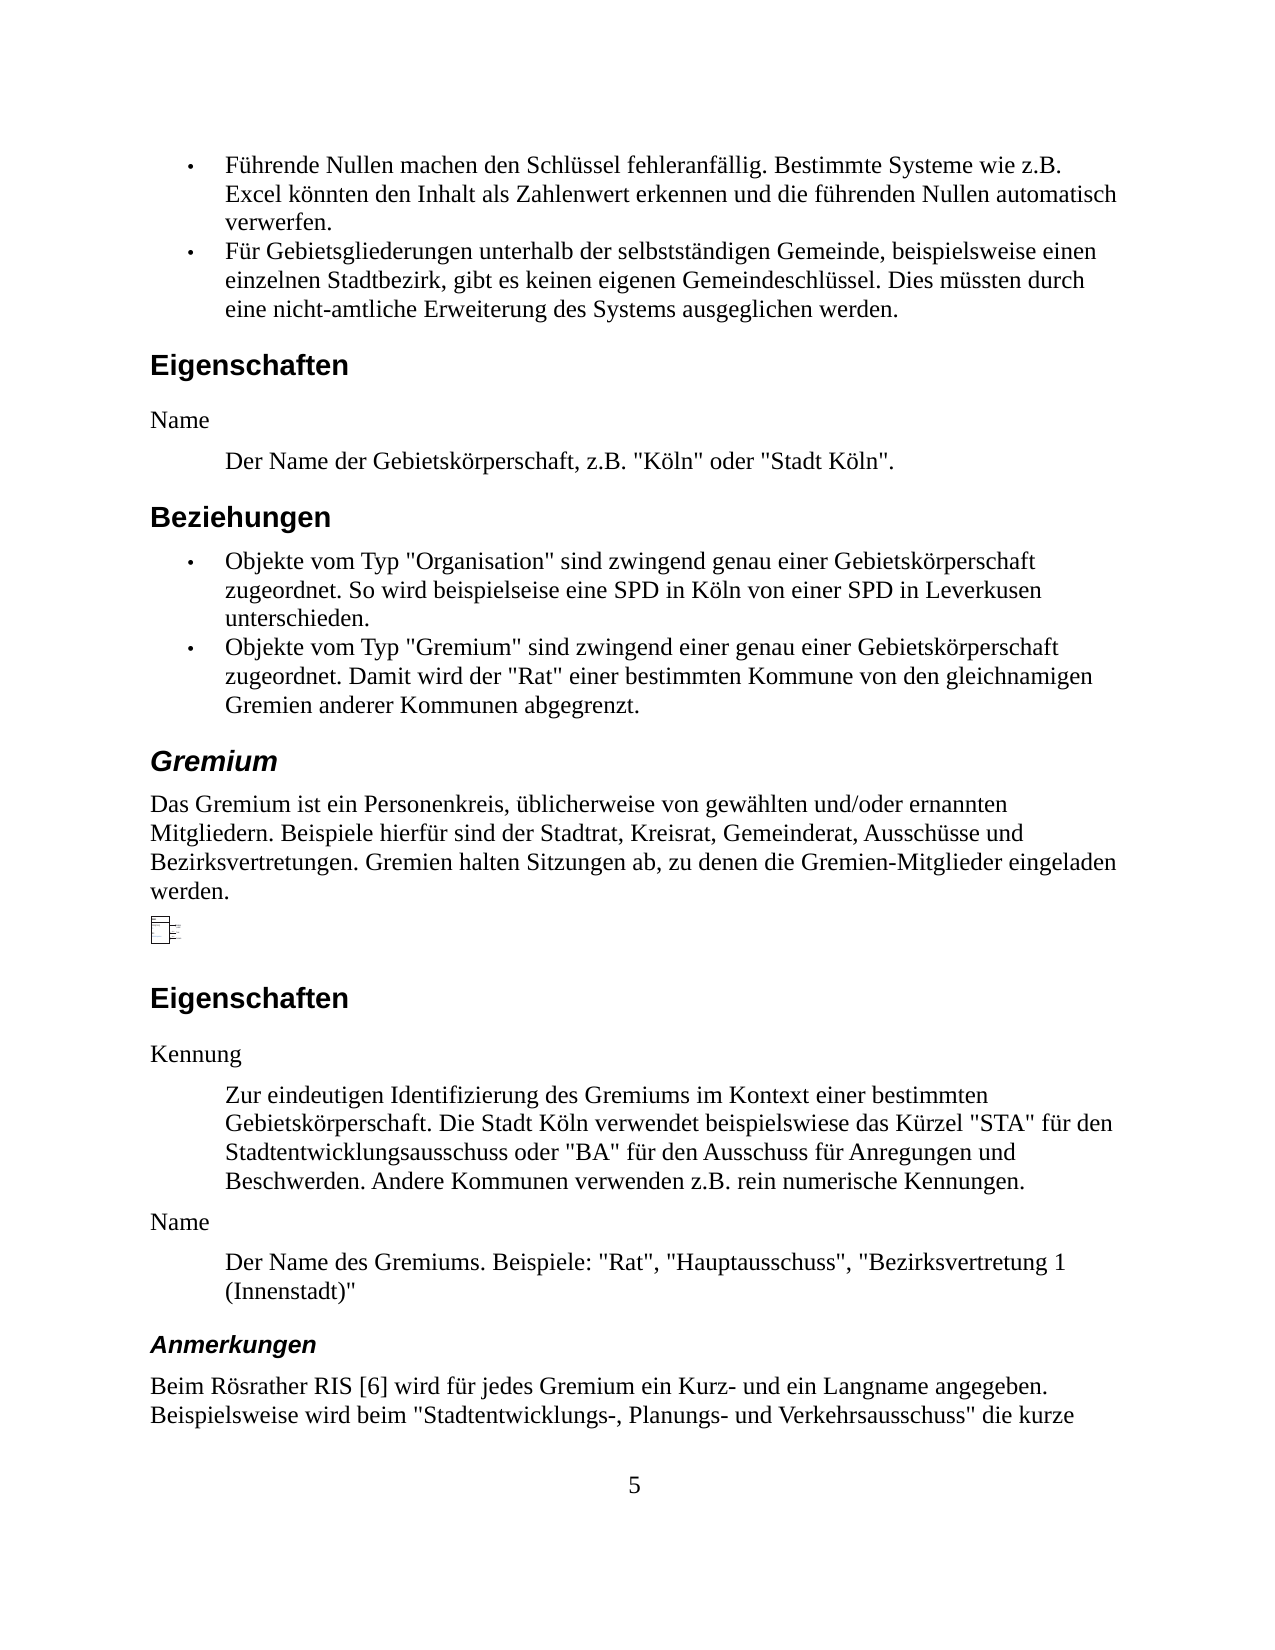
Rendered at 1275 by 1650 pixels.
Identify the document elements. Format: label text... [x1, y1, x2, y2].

subtitle Gremium [150, 743, 1125, 777]
text Name [150, 1207, 1125, 1235]
text Name [150, 406, 1125, 434]
subtitle Anmerkungen [150, 1330, 1125, 1358]
text Beim Rösrather RIS [6] wird für jedes Gremium ein Kurz- und ein Langname angegeben. Beispielsweise wird beim "Stadtentwicklungs-, Planungs- und Verkehrsausschuss" die kurze [150, 1371, 1125, 1428]
subtitle Beziehungen [150, 500, 1125, 533]
subtitle Eigenschaften [150, 347, 1125, 381]
text Kennung [150, 1039, 1125, 1068]
text Der Name der Gebietskörperschaft, z.B. "Köln" oder "Stadt Köln". [225, 446, 1125, 475]
subtitle Eigenschaften [150, 981, 1125, 1014]
text Zur eindeutigen Identifizierung des Gremiums im Kontext einer bestimmten Gebietskörperschaft. Die Stadt Köln verwendet beispielswiese das Kürzel "STA" für den Stadtentwicklungsausschuss oder "BA" für den Ausschuss für Anregungen und Beschwerden. Andere Kommunen verwenden z.B. rein numerische Kennungen. [225, 1080, 1125, 1195]
text Das Gremium ist ein Personenkreis, üblicherweise von gewählten und/oder ernannten Mitgliedern. Beispiele hierfür sind der Stadtrat, Kreisrat, Gemeinderat, Ausschüsse und Bezirksvertretungen. Gremien halten Sitzungen ab, zu denen die Gremien-Mitglieder eingeladen werden. [150, 789, 1125, 904]
list Führende Nullen machen den Schlüssel fehleranfällig. Bestimmte Systeme wie z.B. Excel könnten den Inhalt als Zahlenwert erkennen und die führenden Nullen automatisch verwerfen. [187, 150, 1125, 236]
text Der Name des Gremiums. Beispiele: "Rat", "Hauptausschuss", "Bezirksvertretung 1 (Innenstadt)" [225, 1247, 1125, 1305]
list Objekte vom Typ "Gremium" sind zwingend einer genau einer Gebietskörperschaft zugeordnet. Damit wird der "Rat" einer bestimmten Kommune von den gleichnamigen Gremien anderer Kommunen abgegrenzt. [187, 632, 1125, 718]
list Für Gebietsgliederungen unterhalb der selbstständigen Gemeinde, beispielsweise einen einzelnen Stadtbezirk, gibt es keinen eigenen Gemeindeschlüssel. Dies müssten durch eine nicht-amtliche Erweiterung des Systems ausgeglichen werden. [187, 236, 1125, 322]
list Objekte vom Typ "Organisation" sind zwingend genau einer Gebietskörperschaft zugeordnet. So wird beispielseise eine SPD in Köln von einer SPD in Leverkusen unterschieden. [187, 546, 1125, 632]
